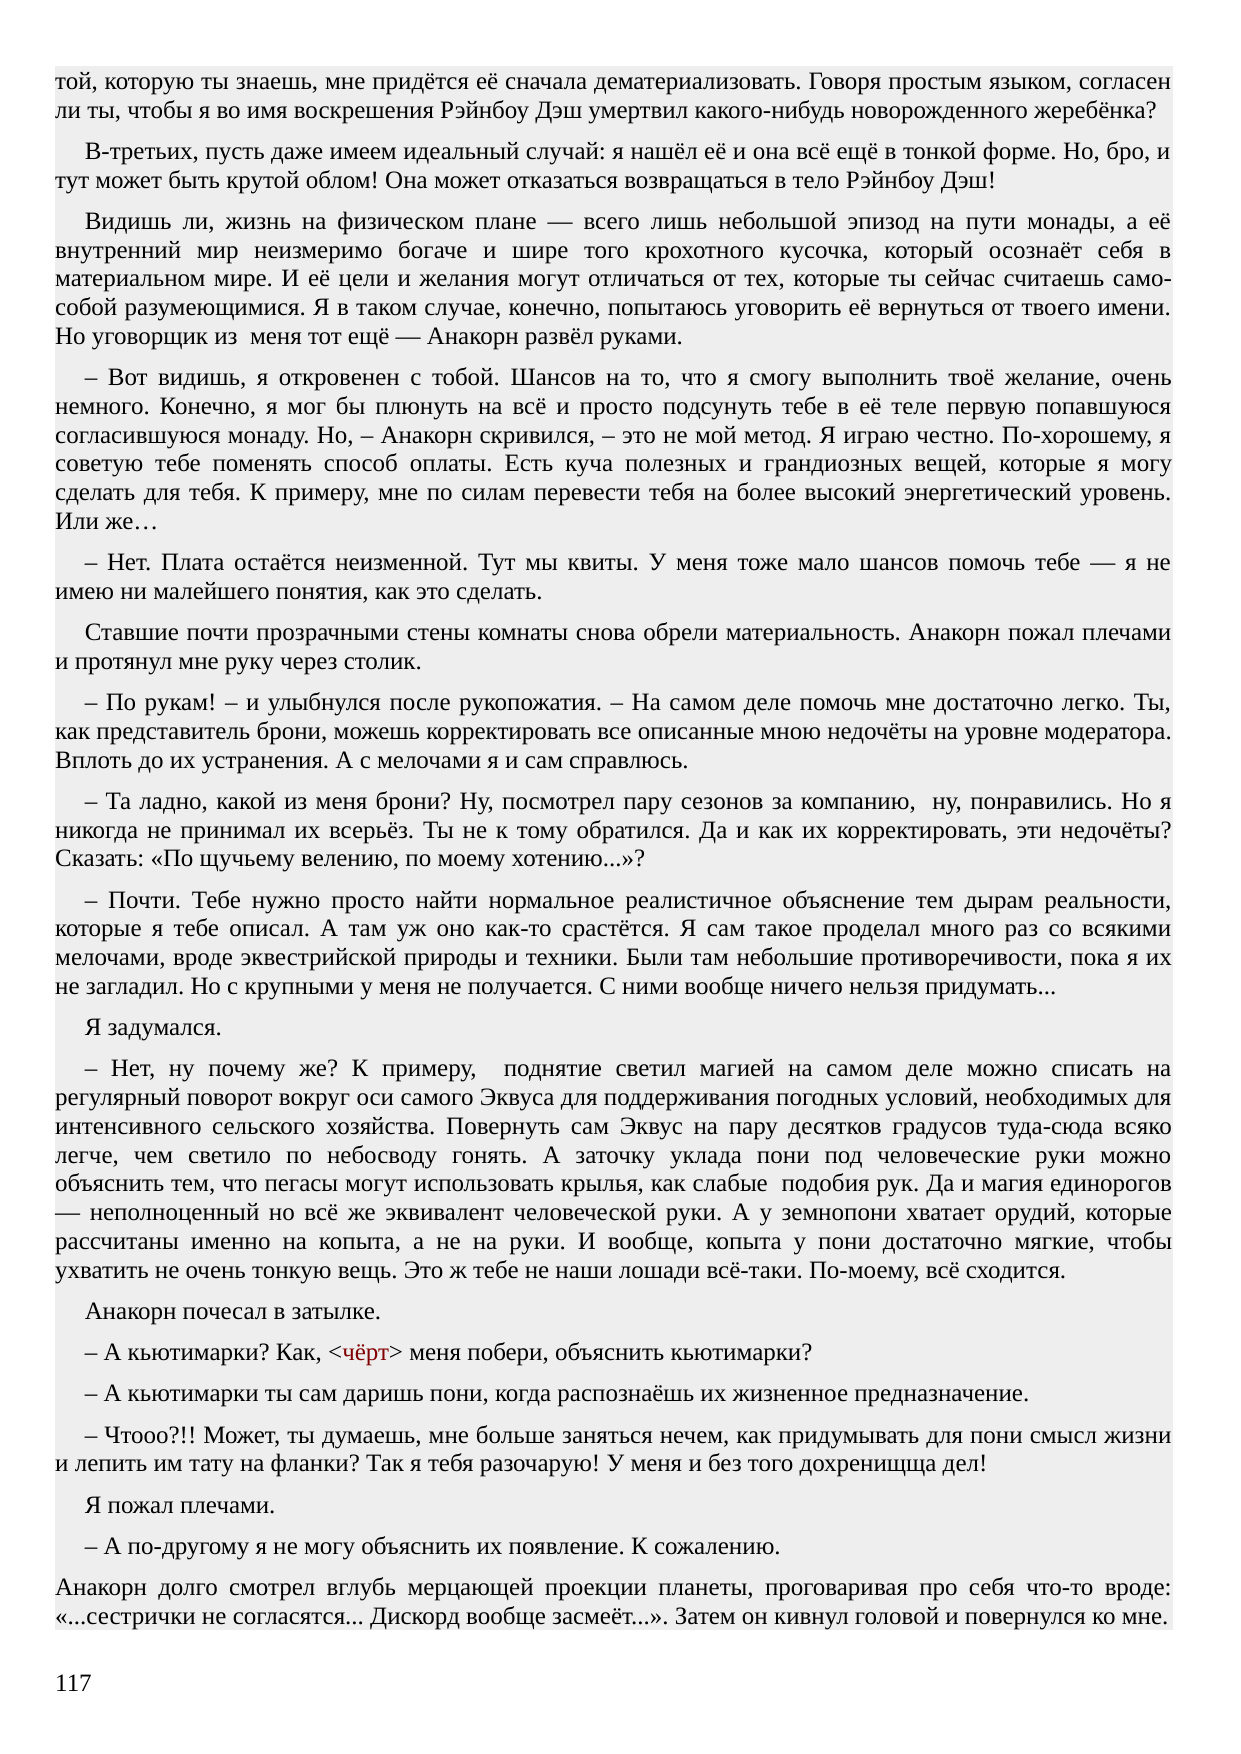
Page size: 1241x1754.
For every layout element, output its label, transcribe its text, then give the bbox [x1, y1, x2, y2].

text – Вот видишь, я откровенен с тобой. Шансов на то, что я смогу выполнить твоё желание, очень немного. Конечно, я мог бы плюнуть на всё и просто подсунуть тебе в её теле первую попавшуюся согласившуюся монаду. Но, – Анакорн скривился, – это не мой метод. Я играю честно. По-хорошему, я советую тебе поменять способ оплаты. Есть куча полезных и грандиозных вещей, которые я могу сделать для тебя. К примеру, мне по силам перевести тебя на более высокий энергетический уровень. Или же… [55, 362, 1173, 535]
text Анакорн долго смотрел вглубь мерцающей проекции планеты, проговаривая про себя что-то вроде: «...сестрички не согласятся... Дискорд вообще засмеёт...». Затем он кивнул головой и повернулся ко мне. [55, 1572, 1173, 1630]
text – Нет. Плата остаётся неизменной. Тут мы квиты. У меня тоже мало шансов помочь тебе — я не имею ни малейшего понятия, как это сделать. [55, 547, 1173, 605]
text Анакорн почесал в затылке. [55, 1296, 1173, 1325]
text – А кьютимарки? Как, <чёрт> меня побери, объяснить кьютимарки? [55, 1337, 1173, 1366]
text – А по-другому я не могу объяснить их появление. К сожалению. [55, 1531, 1173, 1560]
text той, которую ты знаешь, мне придётся её сначала дематериализовать. Говоря простым языком, согласен ли ты, чтобы я во имя воскрешения Рэйнбоу Дэш умертвил какого-нибудь новорожденного жеребёнка? [55, 66, 1173, 123]
text – Почти. Тебе нужно просто найти нормальное реалистичное объяснение тем дырам реальности, которые я тебе описал. А там уж оно как-то срастётся. Я сам такое проделал много раз со всякими мелочами, вроде эквестрийской природы и техники. Были там небольшие противоречивости, пока я их не загладил. Но с крупными у меня не получается. С ними вообще ничего нельзя придумать... [55, 885, 1173, 1000]
text – Нет, ну почему же? К примеру, поднятие светил магией на самом деле можно списать на регулярный поворот вокруг оси самого Эквуса для поддерживания погодных условий, необходимых для интенсивного сельского хозяйства. Повернуть сам Эквус на пару десятков градусов туда-сюда всяко легче, чем светило по небосводу гонять. А заточку уклада пони под человеческие руки можно объяснить тем, что пегасы могут использовать крылья, как слабые подобия рук. Да и магия единорогов — неполноценный но всё же эквивалент человеческой руки. А у земнопони хватает орудий, которые рассчитаны именно на копыта, а не на руки. И вообще, копыта у пони достаточно мягкие, чтобы ухватить не очень тонкую вещь. Это ж тебе не наши лошади всё-таки. По-моему, всё сходится. [55, 1053, 1173, 1283]
text – Та ладно, какой из меня брони? Ну, посмотрел пару сезонов за компанию, ну, понравились. Но я никогда не принимал их всерьёз. Ты не к тому обратился. Да и как их корректировать, эти недочёты? Сказать: «По щучьему велению, по моему хотению...»? [55, 786, 1173, 872]
text Я задумался. [55, 1012, 1173, 1041]
text Видишь ли, жизнь на физическом плане — всего лишь небольшой эпизод на пути монады, а её внутренний мир неизмеримо богаче и шире того крохотного кусочка, который осознаёт себя в материальном мире. И её цели и желания могут отличаться от тех, которые ты сейчас считаешь само-собой разумеющимися. Я в таком случае, конечно, попытаюсь уговорить её вернуться от твоего имени. Но уговорщик из меня тот ещё — Анакорн развёл руками. [55, 206, 1173, 350]
text – По рукам! – и улыбнулся после рукопожатия. – На самом деле помочь мне достаточно легко. Ты, как представитель брони, можешь корректировать все описанные мною недочёты на уровне модератора. Вплоть до их устранения. А с мелочами я и сам справлюсь. [55, 687, 1173, 773]
text – А кьютимарки ты сам даришь пони, когда распознаёшь их жизненное предназначение. [55, 1378, 1173, 1407]
text Ставшие почти прозрачными стены комнаты снова обрели материальность. Анакорн пожал плечами и протянул мне руку через столик. [55, 617, 1173, 675]
text – Чтооо?!! Может, ты думаешь, мне больше заняться нечем, как придумывать для пони смысл жизни и лепить им тату на фланки? Так я тебя разочарую! У меня и без того дохренищща дел! [55, 1420, 1173, 1477]
text В-третьих, пусть даже имеем идеальный случай: я нашёл её и она всё ещё в тонкой форме. Но, бро, и тут может быть крутой облом! Она может отказаться возвращаться в тело Рэйнбоу Дэш! [55, 136, 1173, 193]
text Я пожал плечами. [55, 1490, 1173, 1518]
